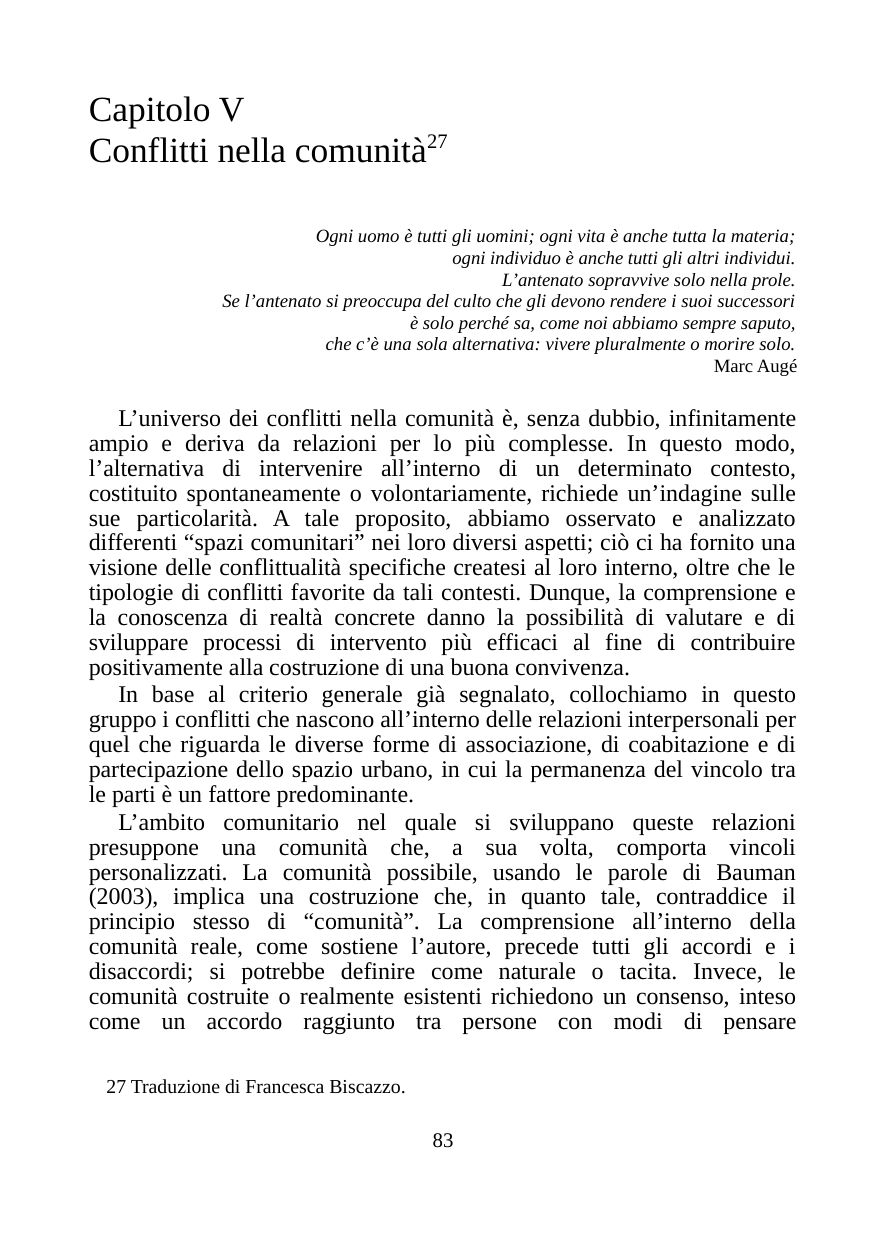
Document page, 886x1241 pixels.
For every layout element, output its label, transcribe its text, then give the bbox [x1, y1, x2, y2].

text Ogni uomo è tutti gli uomini; ogni vita è anche tutta la materia; [88, 225, 797, 247]
text L’ambito comunitario nel quale si sviluppano queste relazioni presuppone una comunità che, a sua volta, comporta vincoli personalizzati. La comunità possibile, usando le parole di Bauman (2003), implica una costruzione che, in quanto tale, contraddice il principio stesso di “comunità”. La comprensione all’interno della comunità reale, come sostiene l’autore, precede tutti gli accordi e i disaccordi; si potrebbe definire come naturale o tacita. Invece, le comunità costruite o realmente esistenti richiedono un consenso, inteso come un accordo raggiunto tra persone con modi di pensare [88, 808, 797, 1034]
text Se l’antenato si preoccupa del culto che gli devono rendere i suoi successori [88, 290, 797, 312]
text Traduzione di Francesca Biscazzo. [88, 1075, 797, 1098]
subtitle Conflitti nella comunità [88, 129, 797, 170]
text In base al criterio generale già segnalato, collochiamo in questo gruppo i conflitti che nascono all’interno delle relazioni interpersonali per quel che riguarda le diverse forme di associazione, di coabitazione e di partecipazione dello spazio urbano, in cui la permanenza del vincolo tra le parti è un fattore predominante. [88, 681, 797, 808]
text che c’è una sola alternativa: vivere pluralmente o morire solo. [88, 333, 797, 355]
text L’universo dei conflitti nella comunità è, senza dubbio, infinitamente ampio e deriva da relazioni per lo più complesse. In questo modo, l’alternativa di intervenire all’interno di un determinato contesto, costituito spontaneamente o volontariamente, richiede un’indagine sulle sue particolarità. A tale proposito, abbiamo osservato e analizzato differenti “spazi comunitari” nei loro diversi aspetti; ciò ci ha fornito una visione delle conflittualità specifiche createsi al loro interno, oltre che le tipologie di conflitti favorite da tali contesti. Dunque, la comprensione e la conoscenza di realtà concrete danno la possibilità di valutare e di sviluppare processi di intervento più efficaci al fine di contribuire positivamente alla costruzione di una buona convivenza. [88, 404, 797, 681]
text ogni individuo è anche tutti gli altri individui. [88, 247, 797, 268]
text L’antenato sopravvive solo nella prole. [88, 268, 797, 290]
text Marc Augé [88, 355, 797, 376]
text è solo perché sa, come noi abbiamo sempre saputo, [88, 312, 797, 333]
subtitle Capitolo V [88, 88, 797, 129]
